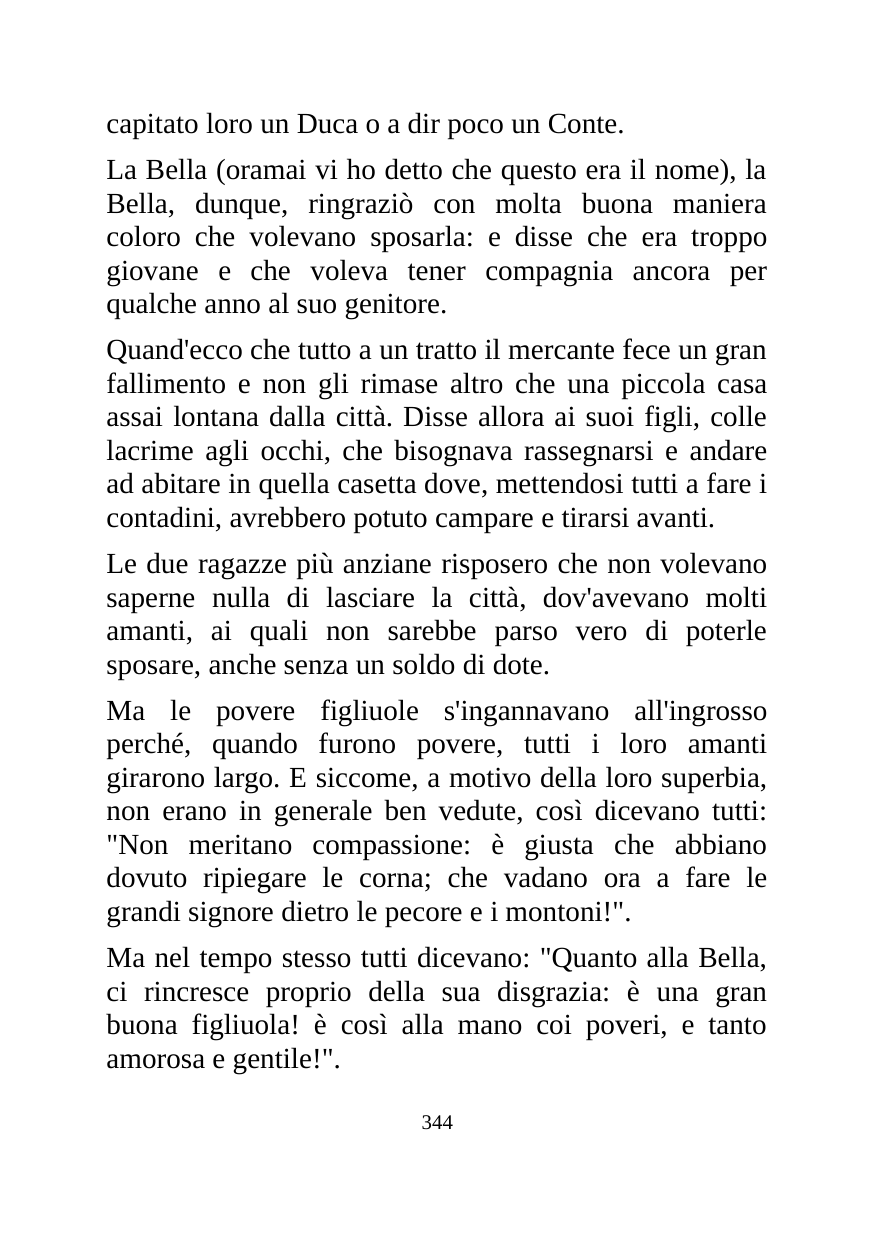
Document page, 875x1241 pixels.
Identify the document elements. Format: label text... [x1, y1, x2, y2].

text capitato loro un Duca o a dir poco un Conte. [106, 106, 768, 140]
text Le due ragazze più anziane risposero che non volevano saperne nulla di lasciare la città, dov'avevano molti amanti, ai quali non sarebbe parso vero di poterle sposare, anche senza un soldo di dote. [106, 546, 768, 680]
text La Bella (oramai vi ho detto che questo era il nome), la Bella, dunque, ringraziò con molta buona maniera coloro che volevano sposarla: e disse che era troppo giovane e che voleva tener compagnia ancora per qualche anno al suo genitore. [106, 152, 768, 320]
text Quand'ecco che tutto a un tratto il mercante fece un gran fallimento e non gli rimase altro che una piccola casa assai lontana dalla città. Disse allora ai suoi figli, colle lacrime agli occhi, che bisognava rassegnarsi e andare ad abitare in quella casetta dove, mettendosi tutti a fare i contadini, avrebbero potuto campare e tirarsi avanti. [106, 332, 768, 534]
text Ma le povere figliuole s'ingannavano all'ingrosso perché, quando furono povere, tutti i loro amanti girarono largo. E siccome, a motivo della loro superbia, non erano in generale ben vedute, così dicevano tutti: "Non meritano compassione: è giusta che abbiano dovuto ripiegare le corna; che vadano ora a fare le grandi signore dietro le pecore e i montoni!". [106, 693, 768, 928]
text Ma nel tempo stesso tutti dicevano: "Quanto alla Bella, ci rincresce proprio della sua disgrazia: è una gran buona figliuola! è così alla mano coi poveri, e tanto amorosa e gentile!". [106, 940, 768, 1074]
